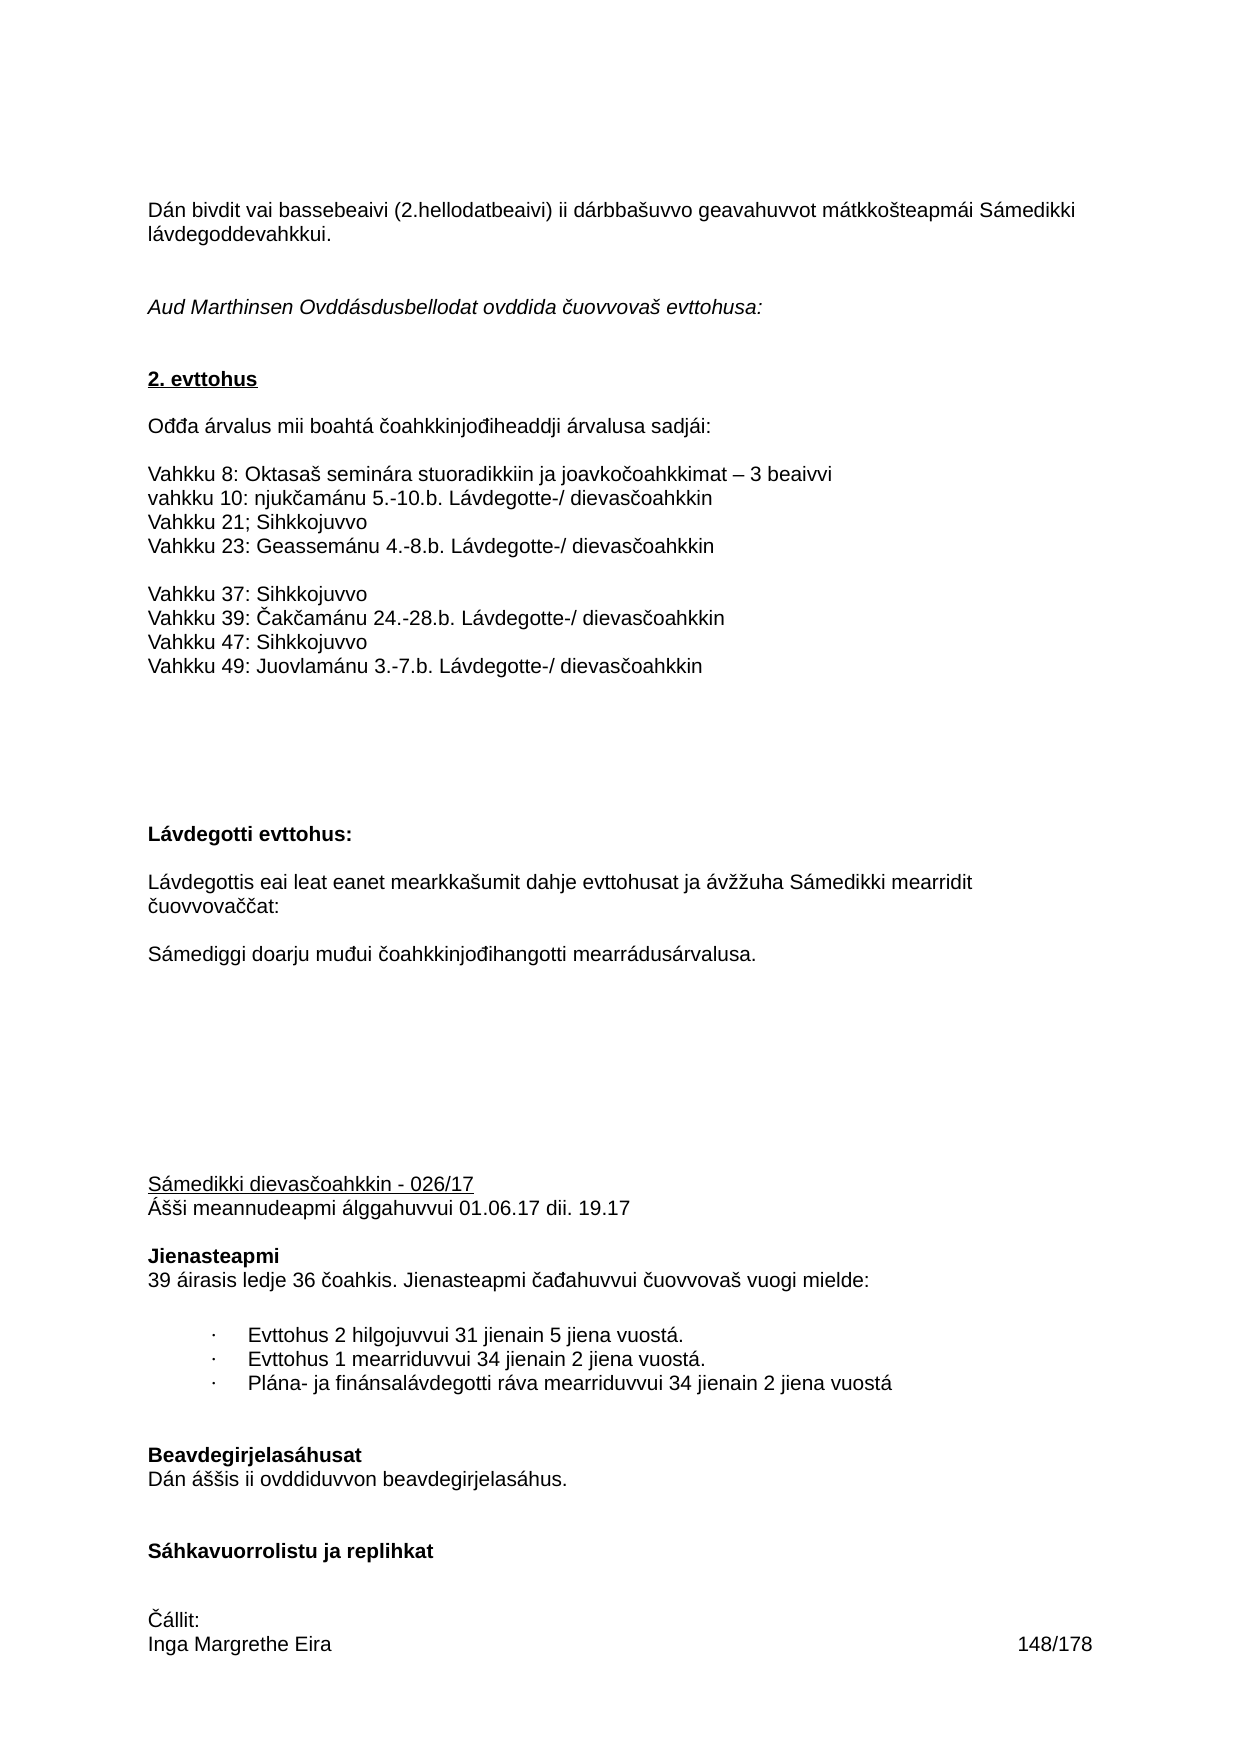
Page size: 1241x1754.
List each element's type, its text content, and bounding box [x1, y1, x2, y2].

table_header Dán bivdit vai bassebeaivi (2.hellodatbeaivi) ii dárbbašuvvo geavahuvvot mátkkošteapmái Sámedikki lávdegoddevahkkui. Aud Marthinsen Ovddásdusbellodat ovddida čuovvovaš evttohusa: 2. evttohus Ođđa árvalus mii boahtá čoahkkinjođiheaddji árvalusa sadjái: Vahkku 8: Oktasaš seminára stuoradikkiin ja joavkočoahkkimat – 3 beaivvi vahkku 10: njukčamánu 5.-10.b. Lávdegotte-/ dievasčoahkkin Vahkku 21; Sihkkojuvvo Vahkku 23: Geassemánu 4.-8.b. Lávdegotte-/ dievasčoahkkin Vahkku 37: Sihkkojuvvo Vahkku 39: Čakčamánu 24.-28.b. Lávdegotte-/ dievasčoahkkin Vahkku 47: Sihkkojuvvo Vahkku 49: Juovlamánu 3.-7.b. Lávdegotte-/ dievasčoahkkin Lávdegotti evttohus: Lávdegottis eai leat eanet mearkkašumit dahje evttohusat ja ávžžuha Sámedikki mearridit čuovvovaččat: Sámediggi doarju muđui čoahkkinjođihangotti mearrádusárvalusa. [136, 148, 1104, 1124]
text Sámedikki dievasčoahkkin - 026/17 [148, 1172, 1093, 1196]
table_header Ášši meannudeapmi álggahuvvui 01.06.17 dii. 19.17 Jienasteapmi 39 áirasis ledje 36 čoahkis. Jienasteapmi čađahuvvui čuovvovaš vuogi mielde: Evttohus 2 hilgojuvvui 31 jienain 5 jiena vuostá. Evttohus 1 mearriduvvui 34 jienain 2 jiena vuostá. Plána- ja finánsalávdegotti ráva mearriduvvui 34 jienain 2 jiena vuostá Beavdegirjelasáhusat Dán áššis ii ovddiduvvon beavdegirjelasáhus. Sáhkavuorrolistu ja replihkat [136, 1196, 904, 1594]
